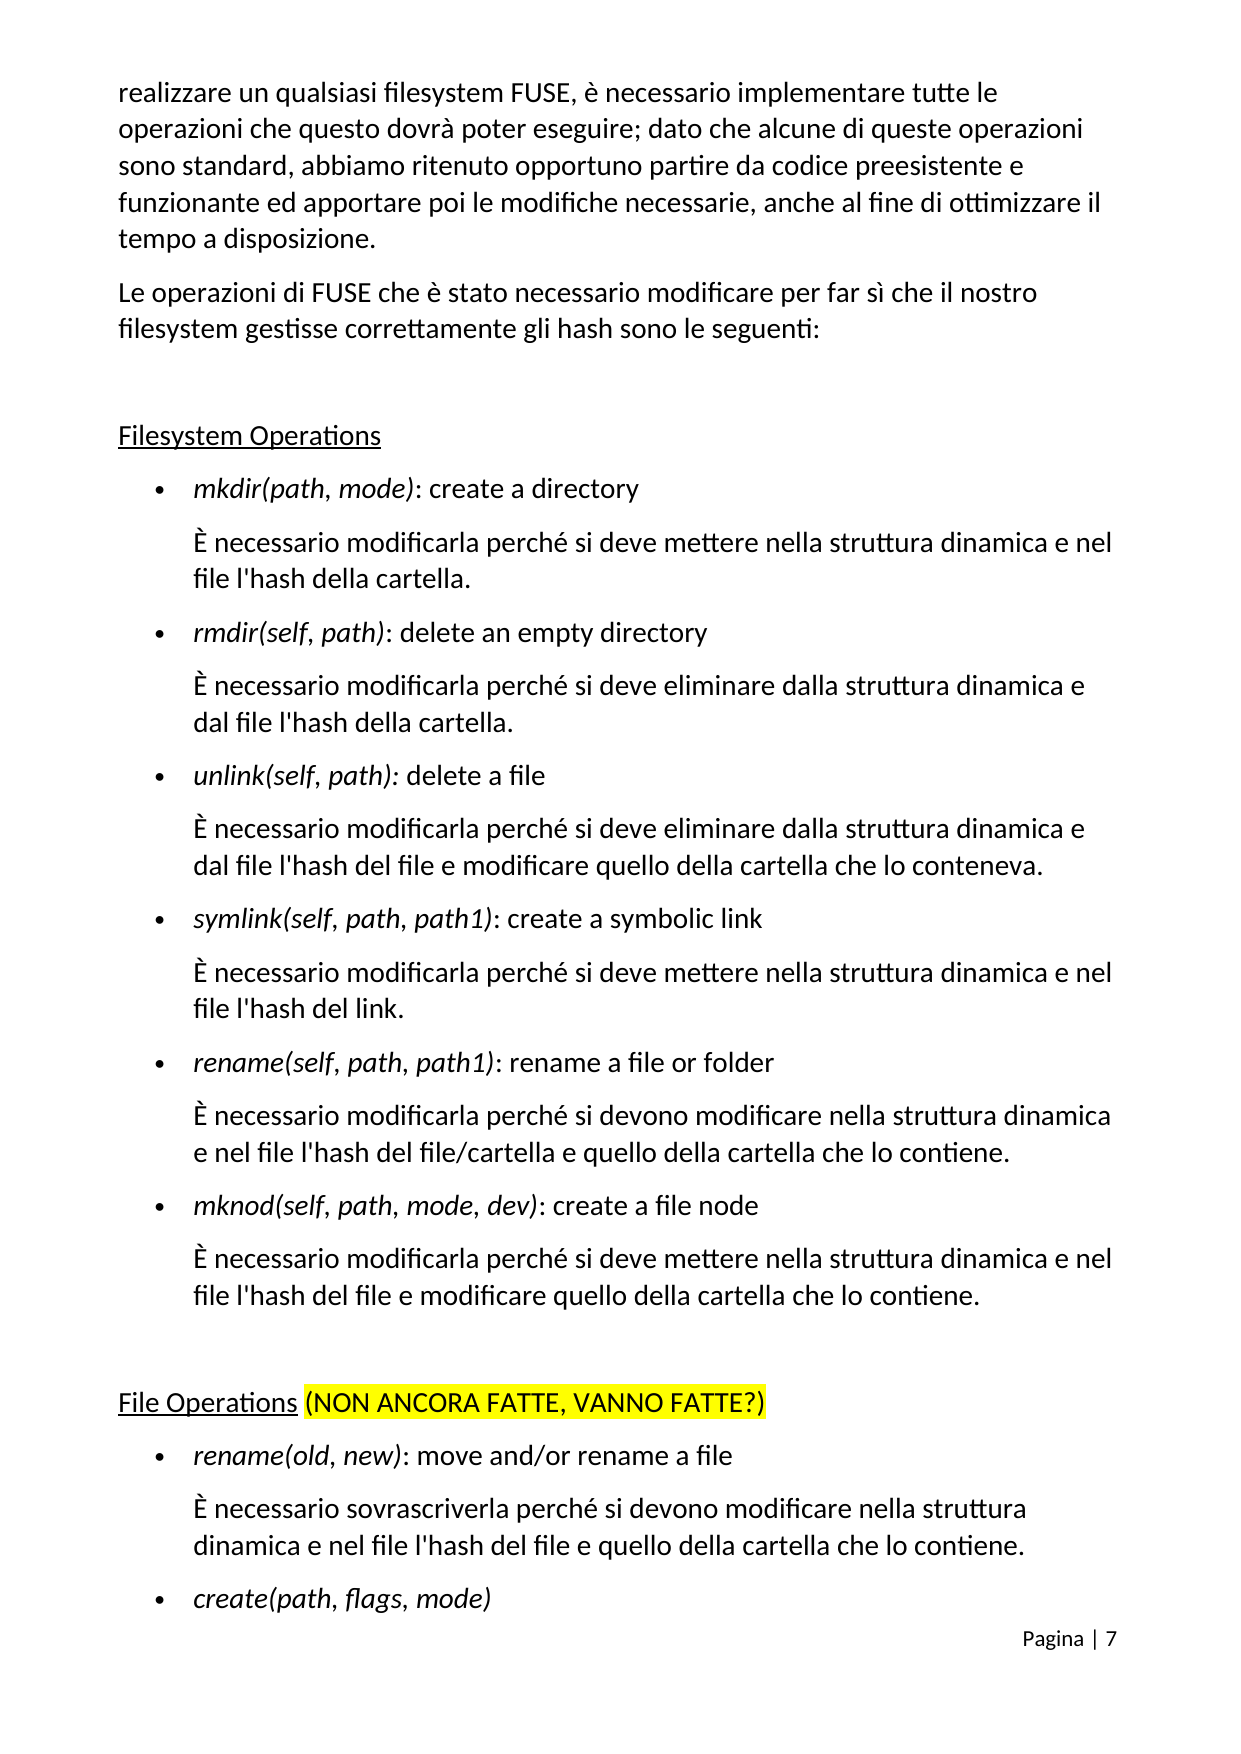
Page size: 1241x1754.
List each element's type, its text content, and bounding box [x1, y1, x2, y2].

list È necessario modificarla perché si deve mettere nella struttura dinamica e nel file l'hash della cartella. [193, 524, 1122, 596]
list mkdir(path, mode): create a directory [156, 470, 1122, 506]
list rename(self, path, path1): rename a file or folder [156, 1044, 1122, 1079]
list È necessario modificarla perché si deve eliminare dalla struttura dinamica e dal file l'hash del file e modificare quello della cartella che lo conteneva. [193, 810, 1122, 883]
list unlink(self, path): delete a file [156, 757, 1122, 793]
list È necessario modificarla perché si devono modificare nella struttura dinamica e nel file l'hash del file/cartella e quello della cartella che lo contiene. [193, 1097, 1122, 1169]
list È necessario modificarla perché si deve mettere nella struttura dinamica e nel file l'hash del file e modificare quello della cartella che lo contiene. [193, 1240, 1122, 1313]
list create(path, flags, mode) [156, 1580, 1122, 1616]
list rename(old, new): move and/or rename a file [156, 1437, 1122, 1473]
list symlink(self, path, path1): create a symbolic link [156, 900, 1122, 936]
text Le operazioni di FUSE che è stato necessario modificare per far sì che il nostro filesystem gestisse correttamente gli hash sono le seguenti: [118, 274, 1122, 346]
text realizzare un qualsiasi filesystem FUSE, è necessario implementare tutte le operazioni che questo dovrà poter eseguire; dato che alcune di queste operazioni sono standard, abbiamo ritenuto opportuno partire da codice preesistente e funzionante ed apportare poi le modifiche necessarie, anche al fine di ottimizzare il tempo a disposizione. [118, 74, 1122, 256]
list È necessario modificarla perché si deve mettere nella struttura dinamica e nel file l'hash del link. [193, 954, 1122, 1026]
text Filesystem Operations [118, 417, 1122, 453]
list È necessario sovrascriverla perché si devono modificare nella struttura dinamica e nel file l'hash del file e quello della cartella che lo contiene. [193, 1490, 1122, 1563]
list mknod(self, path, mode, dev): create a file node [156, 1187, 1122, 1223]
list rmdir(self, path): delete an empty directory [156, 614, 1122, 649]
text File Operations (NON ANCORA FATTE, VANNO FATTE?) [118, 1384, 1122, 1419]
list È necessario modificarla perché si deve eliminare dalla struttura dinamica e dal file l'hash della cartella. [193, 667, 1122, 739]
